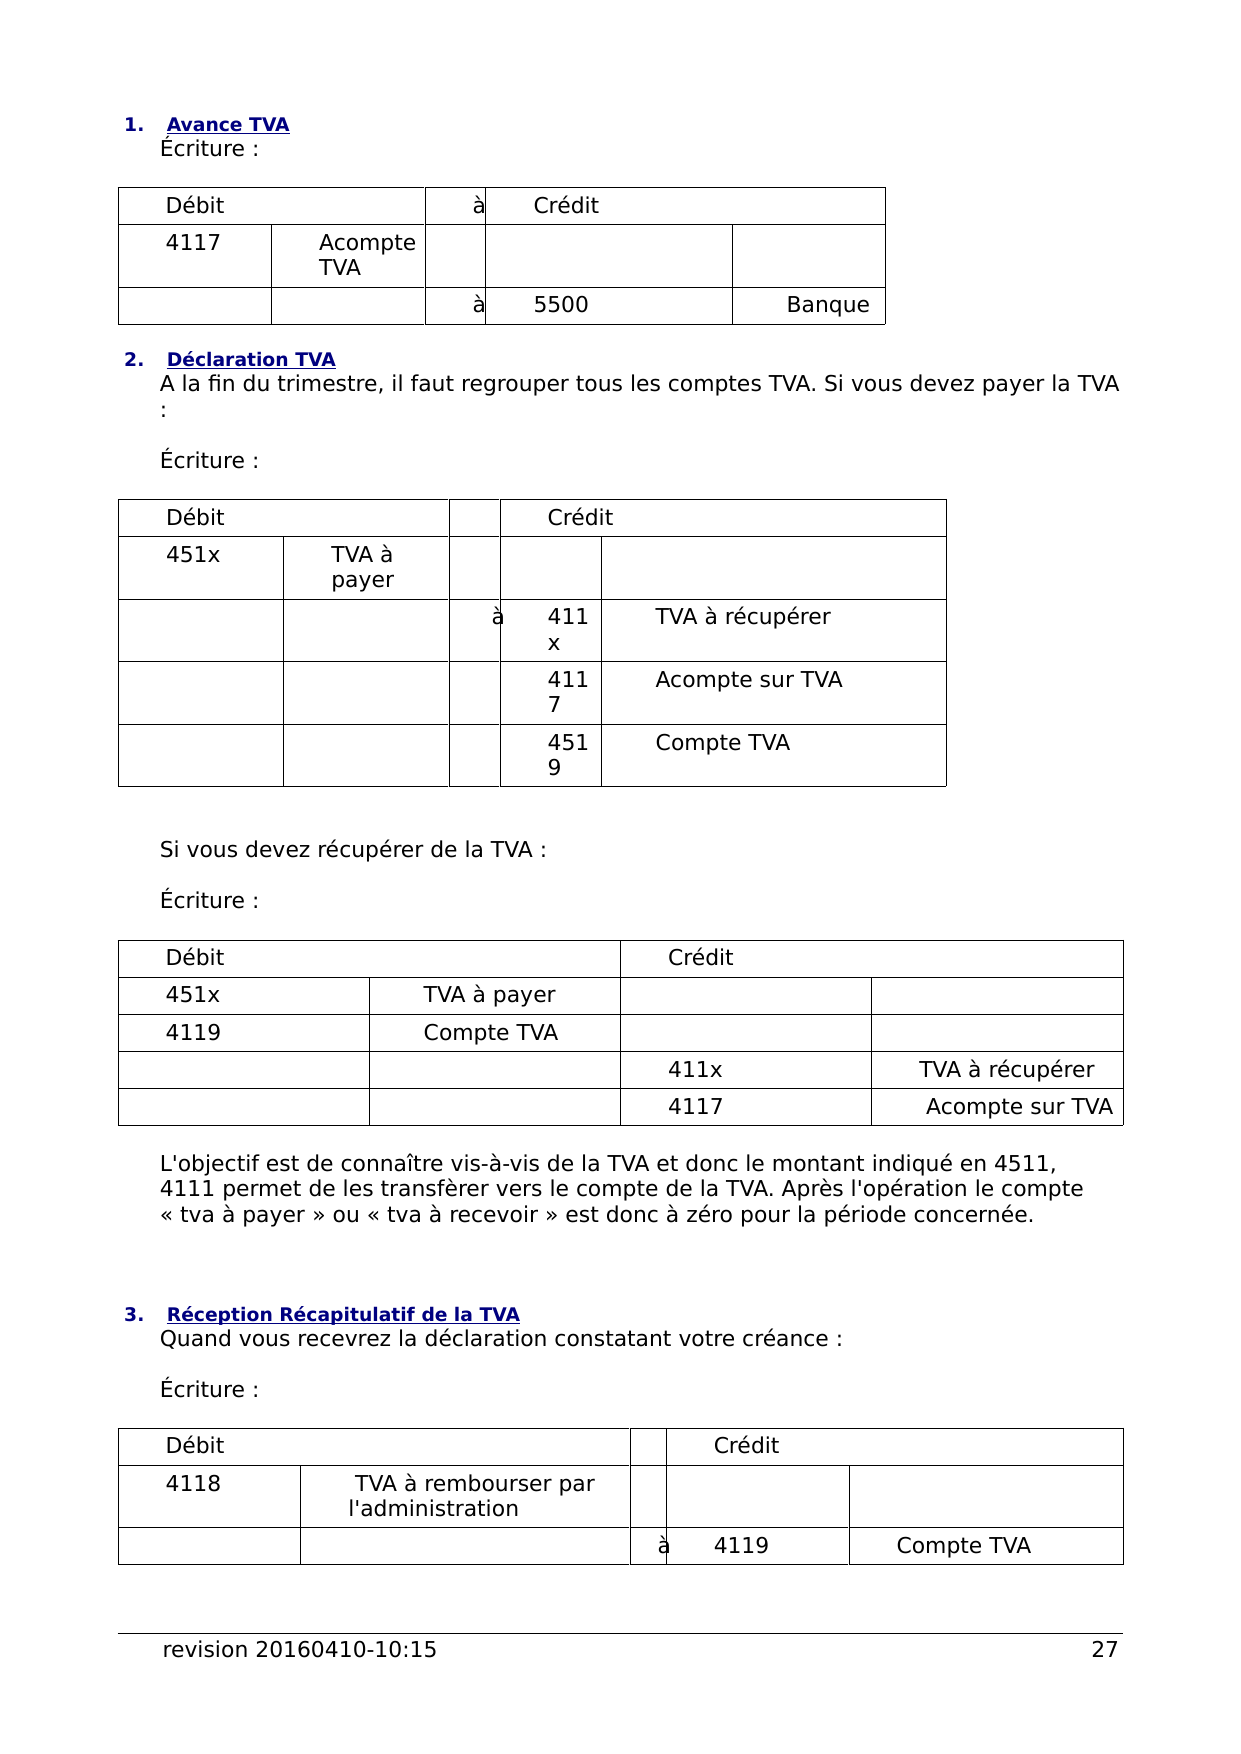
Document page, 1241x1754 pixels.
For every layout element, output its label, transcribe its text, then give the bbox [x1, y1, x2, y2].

table_cell 4519 [501, 725, 601, 786]
table_cell [119, 1528, 300, 1564]
text A la fin du trimestre, il faut regrouper tous les comptes TVA. Si vous devez payer la TVA : [159, 371, 1123, 422]
table_cell à [426, 288, 485, 324]
table_cell Compte TVA [602, 725, 946, 786]
table_header [631, 1429, 666, 1465]
table_cell [284, 725, 448, 786]
table_cell [486, 225, 732, 287]
table_header Crédit [667, 1429, 1123, 1465]
table_cell [872, 1015, 1123, 1051]
table_header Crédit [501, 500, 946, 536]
table_cell Acompte TVA [272, 225, 424, 287]
table_cell à [631, 1528, 666, 1564]
subtitle Déclaration TVA [117, 349, 1123, 371]
table_cell [621, 978, 871, 1014]
text Si vous devez récupérer de la TVA : [159, 837, 1123, 863]
table_cell [733, 225, 885, 287]
table_cell [119, 1089, 369, 1125]
table_cell 4117 [119, 225, 271, 287]
table_cell TVA à récupérer [872, 1052, 1123, 1088]
table_cell [301, 1528, 629, 1564]
table_cell [284, 600, 448, 661]
table_cell 451x [119, 978, 369, 1014]
subtitle Réception Récapitulatif de la TVA [117, 1304, 1123, 1326]
table_cell [850, 1466, 1123, 1527]
table_cell [370, 1089, 620, 1125]
text L'objectif est de connaître vis-à-vis de la TVA et donc le montant indiqué en 4511, 4111 permet de les transfèrer vers le compte de la TVA. Après l'opération le compte « tva à payer » ou « tva à recevoir » est donc à zéro pour la période concernée. [159, 1151, 1123, 1227]
text Écriture : [159, 136, 1123, 161]
table_cell TVA à récupérer [602, 600, 946, 661]
table_cell TVA à payer [370, 978, 620, 1014]
table_cell [272, 288, 424, 324]
table_cell [119, 600, 283, 661]
table_cell [119, 662, 283, 724]
table_cell [284, 662, 448, 724]
table_header à [426, 188, 485, 224]
table_cell 4119 [667, 1528, 848, 1564]
text Écriture : [159, 448, 1123, 473]
table_header Débit [119, 500, 448, 536]
table_header [450, 500, 499, 536]
table_header Débit [119, 941, 620, 977]
table_cell 4119 [119, 1015, 369, 1051]
table_cell [872, 978, 1123, 1014]
table_cell [602, 537, 946, 599]
table_cell [450, 537, 499, 599]
table_cell Acompte sur TVA [872, 1089, 1123, 1125]
table_cell [450, 725, 499, 786]
table_cell à [450, 600, 499, 661]
table_header Crédit [486, 188, 885, 224]
table_cell [667, 1466, 848, 1527]
text Quand vous recevrez la déclaration constatant votre créance : [159, 1326, 1123, 1351]
table_cell 4117 [501, 662, 601, 724]
table_cell TVA à payer [284, 537, 448, 599]
table_cell 451x [119, 537, 283, 599]
table_cell 5500 [486, 288, 732, 324]
table_cell 4117 [621, 1089, 871, 1125]
table_cell 411x [501, 600, 601, 661]
table_cell [450, 662, 499, 724]
table_cell [621, 1015, 871, 1051]
table_cell [426, 225, 485, 287]
subtitle Avance TVA [117, 114, 1123, 136]
table_cell Compte TVA [370, 1015, 620, 1051]
table_header Débit [119, 188, 424, 224]
table_cell [119, 725, 283, 786]
table_cell TVA à rembourser par l'administration [301, 1466, 629, 1527]
table_cell Banque [733, 288, 885, 324]
table_header Crédit [621, 941, 1123, 977]
table_cell [370, 1052, 620, 1088]
table_cell [631, 1466, 666, 1527]
table_cell [501, 537, 601, 599]
table_cell Acompte sur TVA [602, 662, 946, 724]
text Écriture : [159, 888, 1123, 914]
table_cell [119, 288, 271, 324]
text Écriture : [159, 1377, 1123, 1402]
table_header Débit [119, 1429, 629, 1465]
table_cell 411x [621, 1052, 871, 1088]
table_cell Compte TVA [850, 1528, 1123, 1564]
table_cell 4118 [119, 1466, 300, 1527]
table_cell [119, 1052, 369, 1088]
